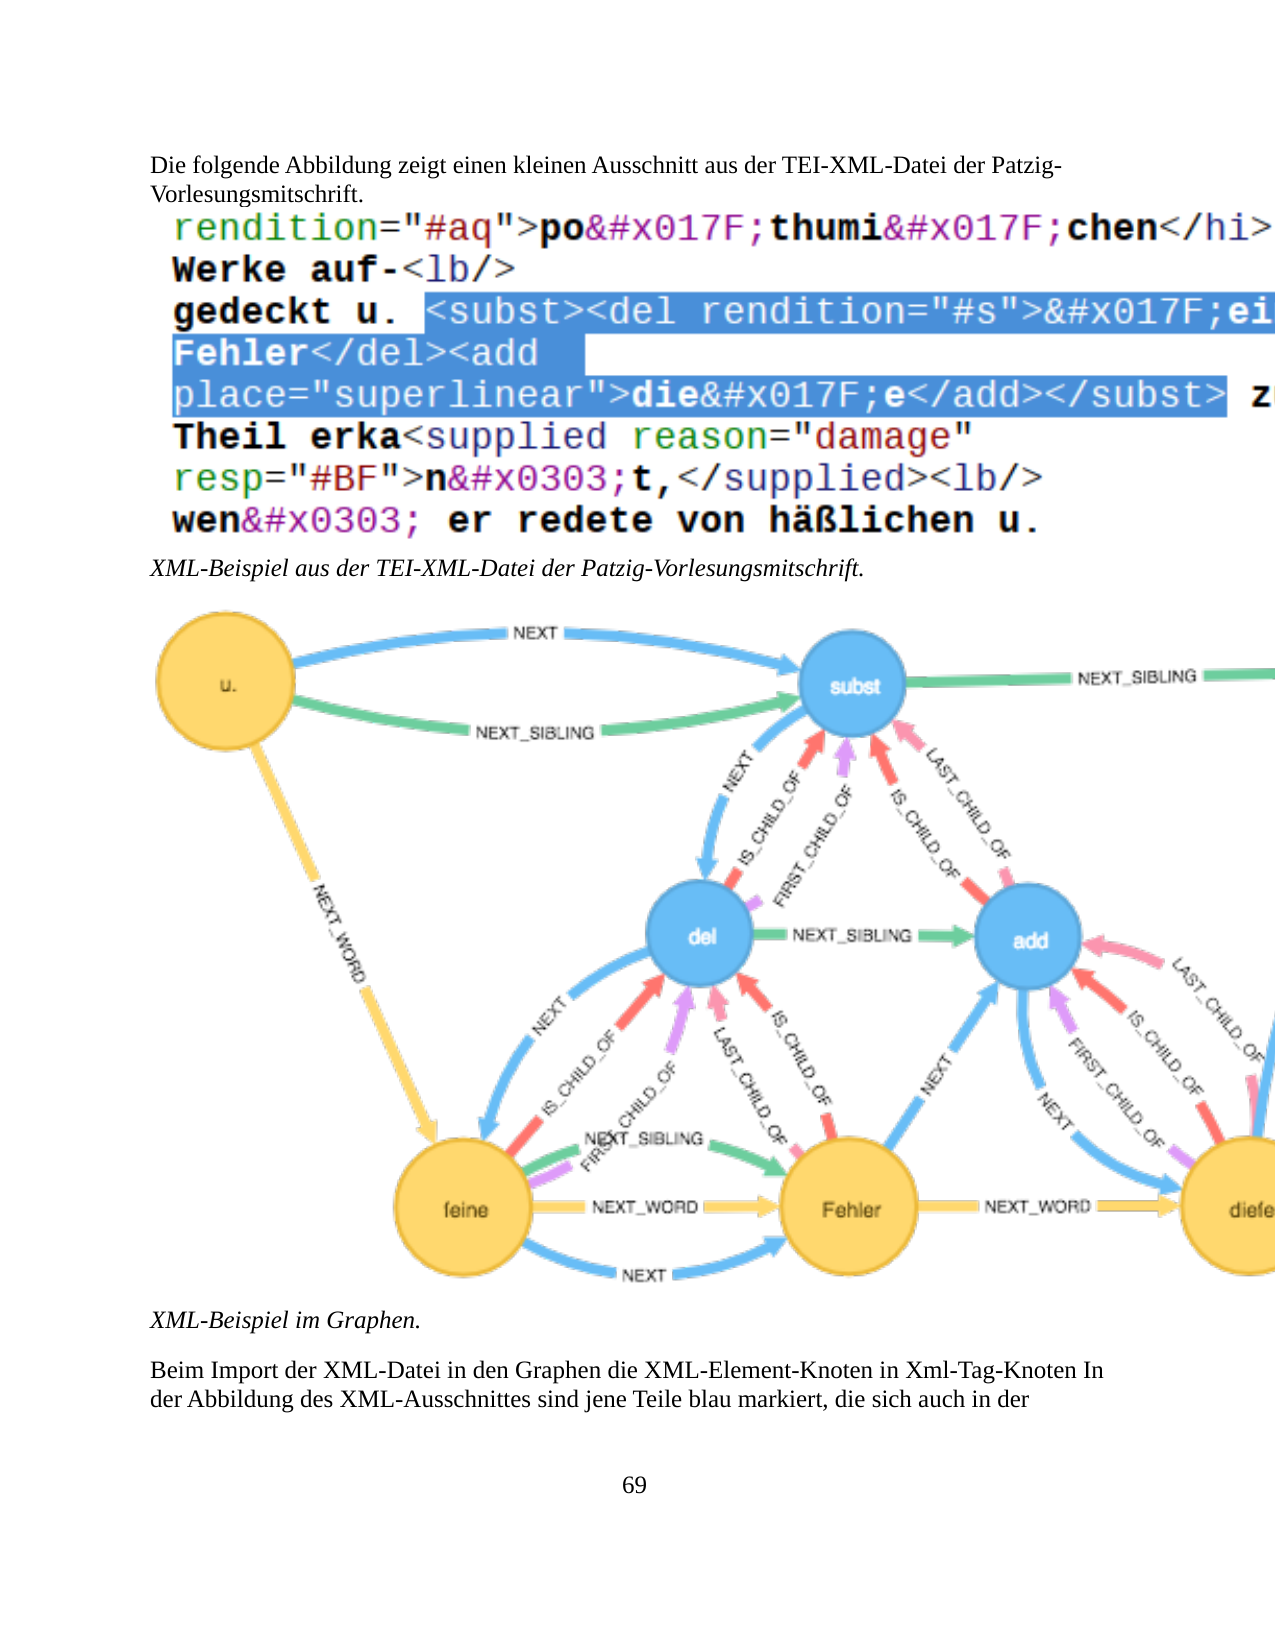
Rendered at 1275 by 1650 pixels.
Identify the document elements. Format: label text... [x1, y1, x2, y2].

text XML-Beispiel im Graphen. [150, 1305, 1125, 1334]
picture [150, 594, 1275, 1293]
picture [150, 207, 1275, 541]
text Beim Import der XML-Datei in den Graphen die XML-Element-Knoten in Xml-Tag-Knoten In der Abbildung des XML-Ausschnittes sind jene Teile blau markiert, die sich auch in der [150, 1355, 1125, 1413]
text XML-Beispiel aus der TEI-XML-Datei der Patzig-Vorlesungsmitschrift. [150, 553, 1125, 582]
text Die folgende Abbildung zeigt einen kleinen Ausschnitt aus der TEI-XML-Datei der Patzig-Vorlesungsmitschrift. [150, 150, 1125, 207]
